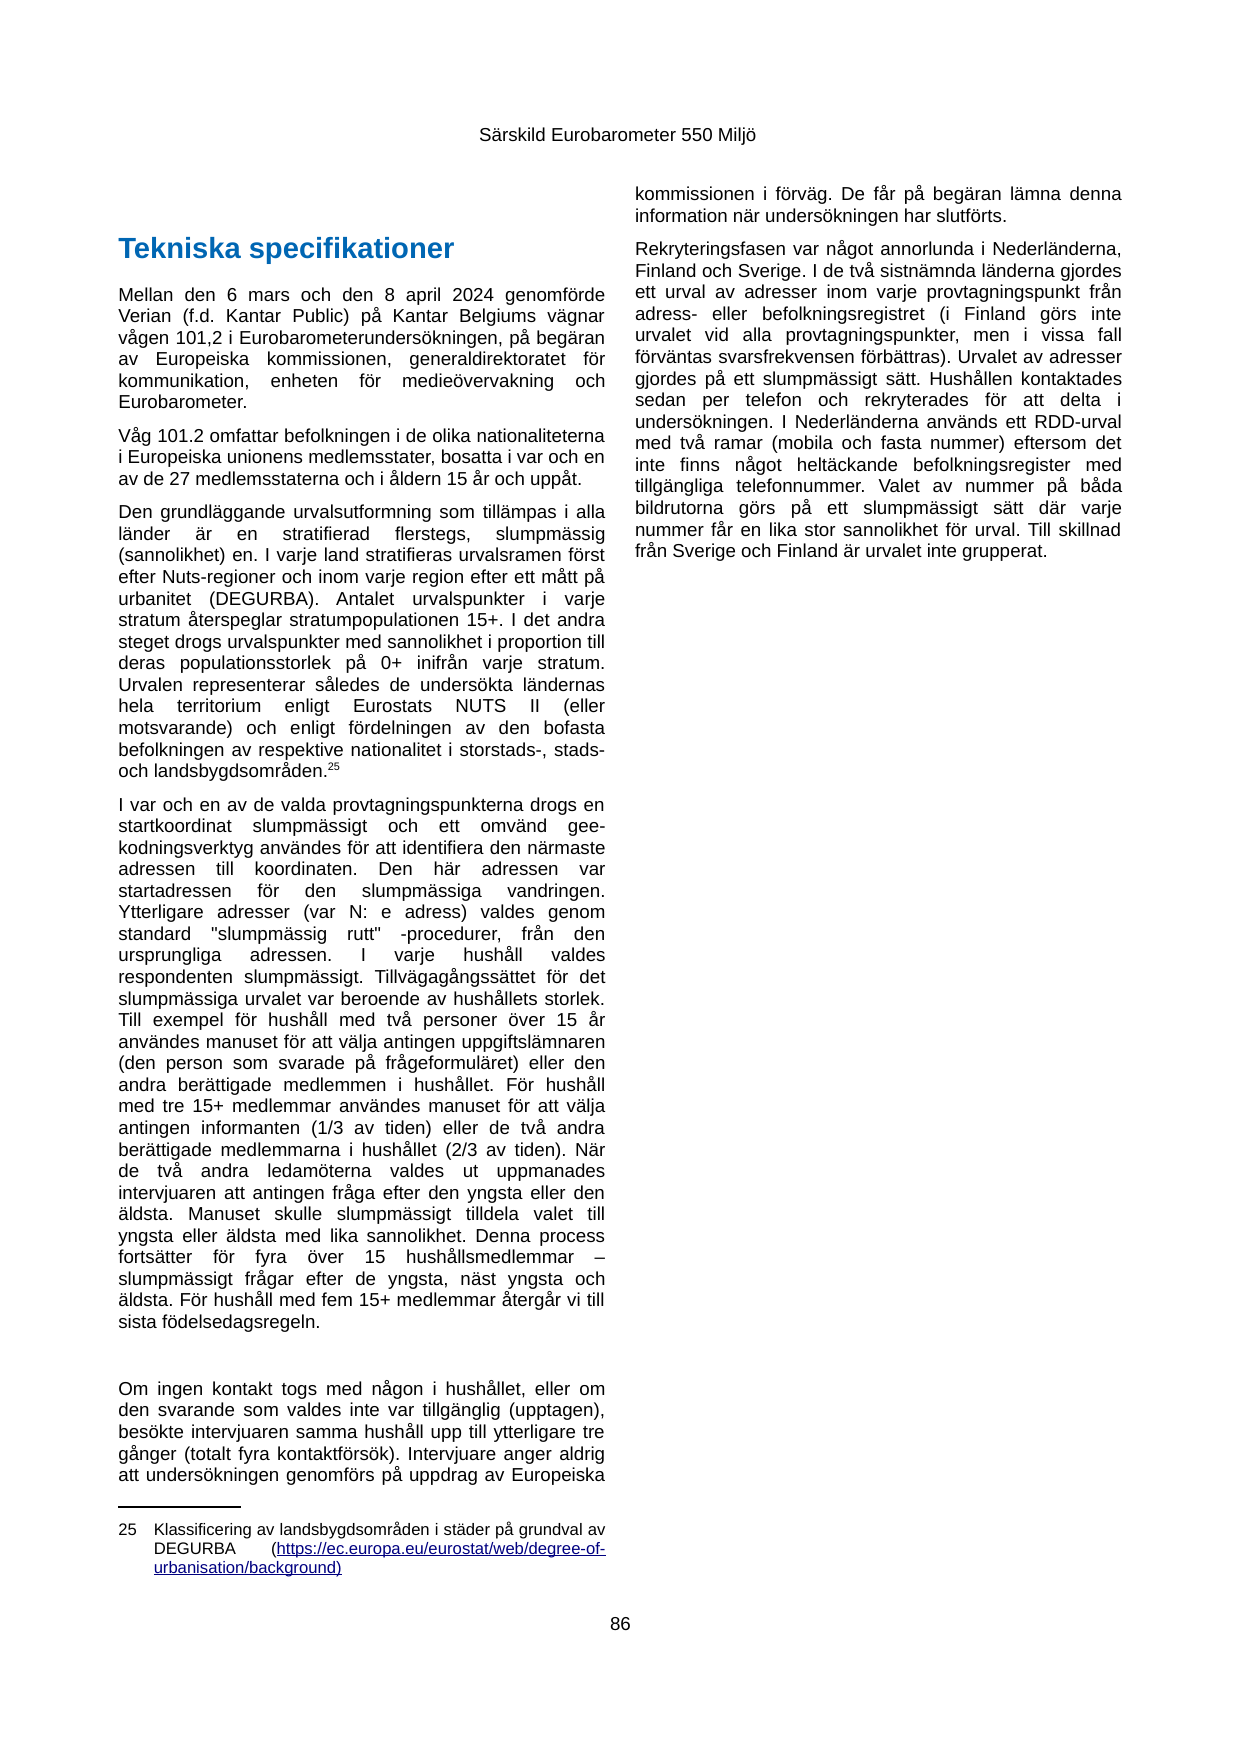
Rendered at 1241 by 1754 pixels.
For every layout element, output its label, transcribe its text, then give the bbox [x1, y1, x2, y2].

text Om ingen kontakt togs med någon i hushållet, eller om den svarande som valdes inte var tillgänglig (upptagen), besökte intervjuaren samma hushåll upp till ytterligare tre gånger (totalt fyra kontaktförsök). Intervjuare anger aldrig att undersökningen genomförs på uppdrag av Europeiska [118, 1378, 605, 1486]
text Mellan den 6 mars och den 8 april 2024 genomförde Verian (f.d. Kantar Public) på Kantar Belgiums vägnar vågen 101,2 i Eurobarometerundersökningen, på begäran av Europeiska kommissionen, generaldirektoratet för kommunikation, enheten för medieövervakning och Eurobarometer. [118, 283, 605, 413]
text I var och en av de valda provtagningspunkterna drogs en startkoordinat slumpmässigt och ett omvänd gee-kodningsverktyg användes för att identifiera den närmaste adressen till koordinaten. Den här adressen var startadressen för den slumpmässiga vandringen. Ytterligare adresser (var N: e adress) valdes genom standard "slumpmässig rutt" -procedurer, från den ursprungliga adressen. I varje hushåll valdes respondenten slumpmässigt. Tillvägagångssättet för det slumpmässiga urvalet var beroende av hushållets storlek. Till exempel för hushåll med två personer över 15 år användes manuset för att välja antingen uppgiftslämnaren (den person som svarade på frågeformuläret) eller den andra berättigade medlemmen i hushållet. För hushåll med tre 15+ medlemmar användes manuset för att välja antingen informanten (1/3 av tiden) eller de två andra berättigade medlemmarna i hushållet (2/3 av tiden). När de två andra ledamöterna valdes ut uppmanades intervjuaren att antingen fråga efter den yngsta eller den äldsta. Manuset skulle slumpmässigt tilldela valet till yngsta eller äldsta med lika sannolikhet. Denna process fortsätter för fyra över 15 hushållsmedlemmar – slumpmässigt frågar efter de yngsta, näst yngsta och äldsta. För hushåll med fem 15+ medlemmar återgår vi till sista födelsedagsregeln. [118, 793, 605, 1332]
text Våg 101.2 omfattar befolkningen i de olika nationaliteterna i Europeiska unionens medlemsstater, bosatta i var och en av de 27 medlemsstaterna och i åldern 15 år och uppåt. [118, 424, 605, 489]
text Klassificering av landsbygdsområden i städer på grundval av DEGURBA (https://ec.europa.eu/eurostat/web/degree-of-urbanisation/background) [118, 1519, 605, 1577]
text Den grundläggande urvalsutformning som tillämpas i alla länder är en stratifierad flerstegs, slumpmässig (sannolikhet) en. I varje land stratifieras urvalsramen först efter Nuts-regioner och inom varje region efter ett mått på urbanitet (DEGURBA). Antalet urvalspunkter i varje stratum återspeglar stratumpopulationen 15+. I det andra steget drogs urvalspunkter med sannolikhet i proportion till deras populationsstorlek på 0+ inifrån varje stratum. Urvalen representerar således de undersökta ländernas hela territorium enligt Eurostats NUTS II (eller motsvarande) och enligt fördelningen av den bofasta befolkningen av respektive nationalitet i storstads-, stads- och landsbygdsområden. [118, 501, 605, 781]
text kommissionen i förväg. De får på begäran lämna denna information när undersökningen har slutförts. [635, 183, 1122, 226]
subtitle Tekniska specifikationer [118, 231, 605, 265]
text Rekryteringsfasen var något annorlunda i Nederländerna, Finland och Sverige. I de två sistnämnda länderna gjordes ett urval av adresser inom varje provtagningspunkt från adress- eller befolkningsregistret (i Finland görs inte urvalet vid alla provtagningspunkter, men i vissa fall förväntas svarsfrekvensen förbättras). Urvalet av adresser gjordes på ett slumpmässigt sätt. Hushållen kontaktades sedan per telefon och rekryterades för att delta i undersökningen. I Nederländerna används ett RDD-urval med två ramar (mobila och fasta nummer) eftersom det inte finns något heltäckande befolkningsregister med tillgängliga telefonnummer. Valet av nummer på båda bildrutorna görs på ett slumpmässigt sätt där varje nummer får en lika stor sannolikhet för urval. Till skillnad från Sverige och Finland är urvalet inte grupperat. [635, 238, 1122, 561]
